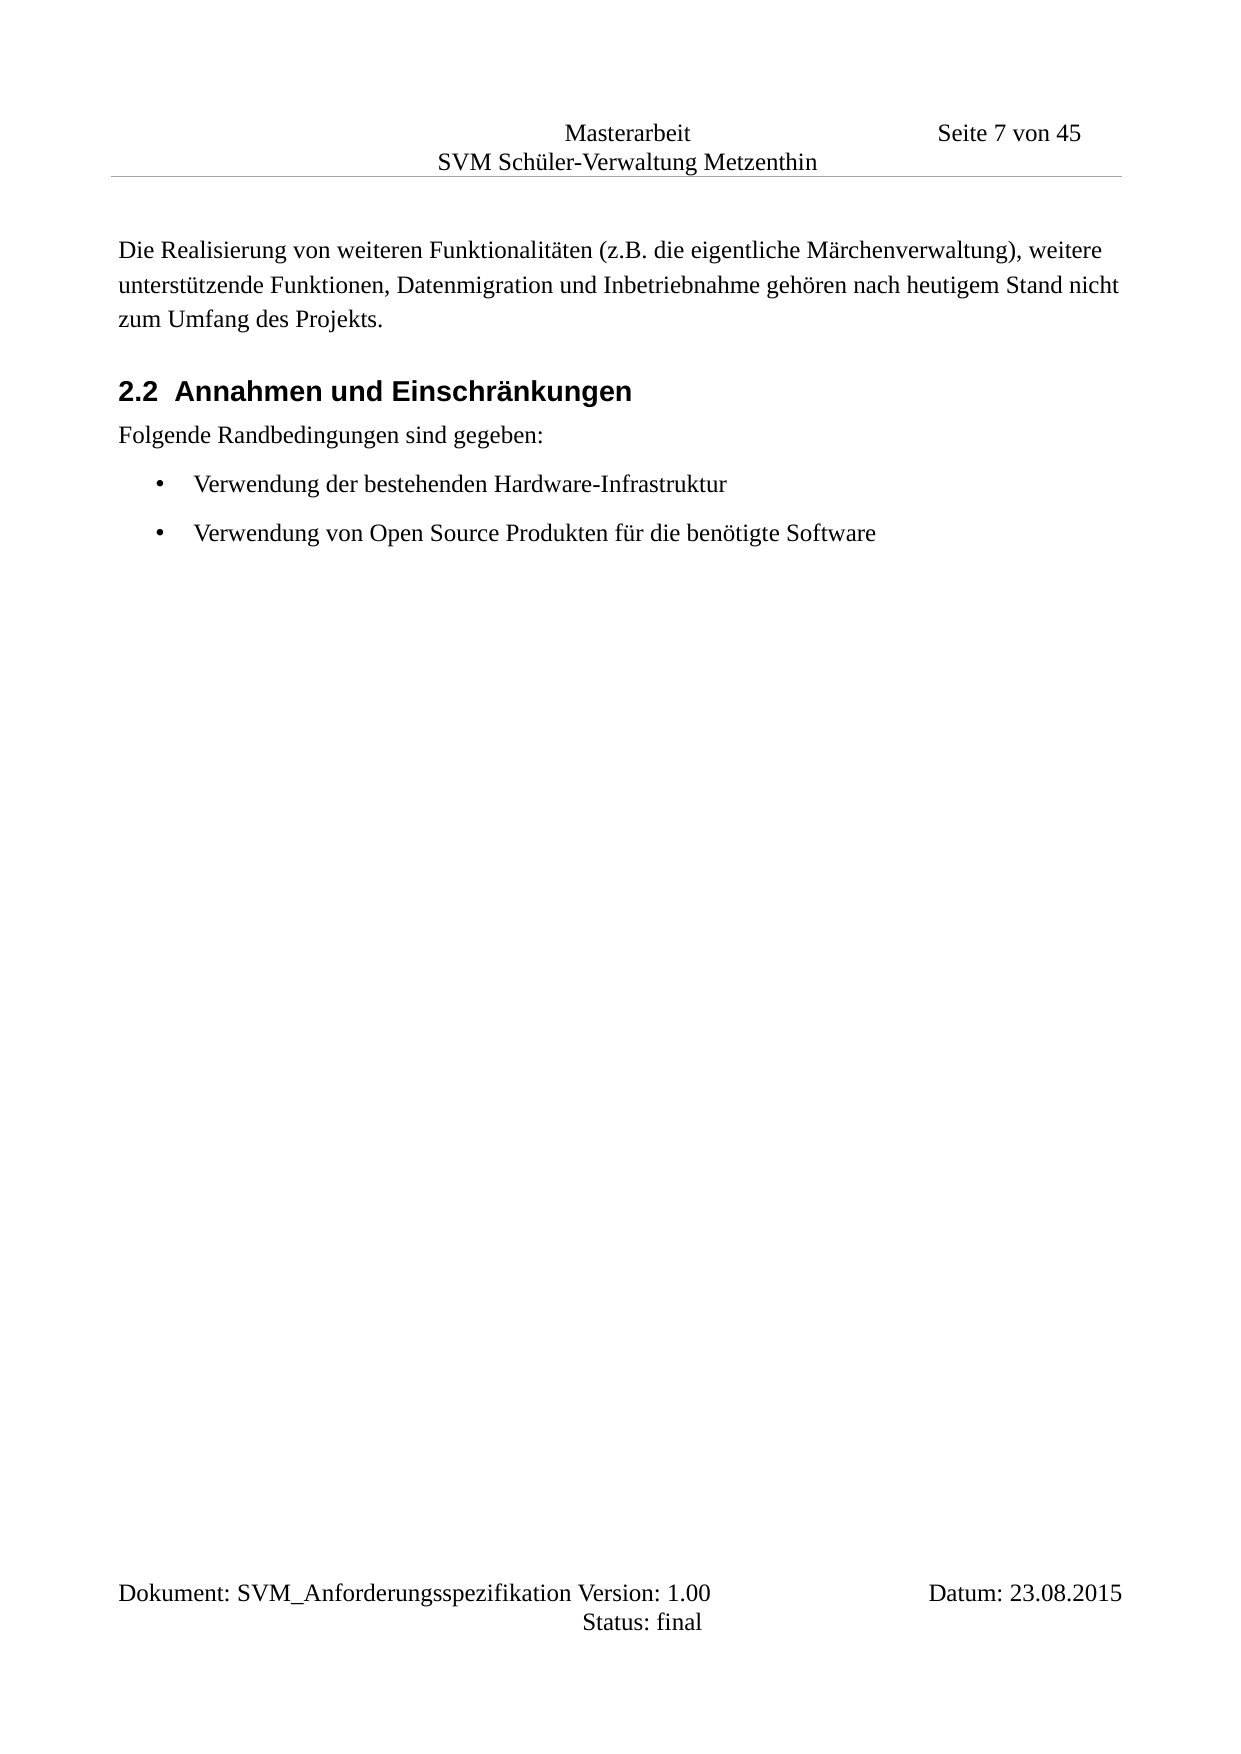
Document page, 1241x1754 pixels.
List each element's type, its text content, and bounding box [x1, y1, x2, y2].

list Verwendung von Open Source Produkten für die benötigte Software [156, 518, 1122, 547]
list Verwendung der bestehenden Hardware-Infrastruktur [156, 469, 1122, 498]
subtitle Annahmen und Einschränkungen [118, 374, 1122, 407]
text Folgende Randbedingungen sind gegeben: [118, 420, 1122, 448]
text Die Realisierung von weiteren Funktionalitäten (z.B. die eigentliche Märchenverwaltung), weitere unterstützende Funktionen, Datenmigration und Inbetriebnahme gehören nach heutigem Stand nicht zum Umfang des Projekts. [118, 235, 1122, 333]
